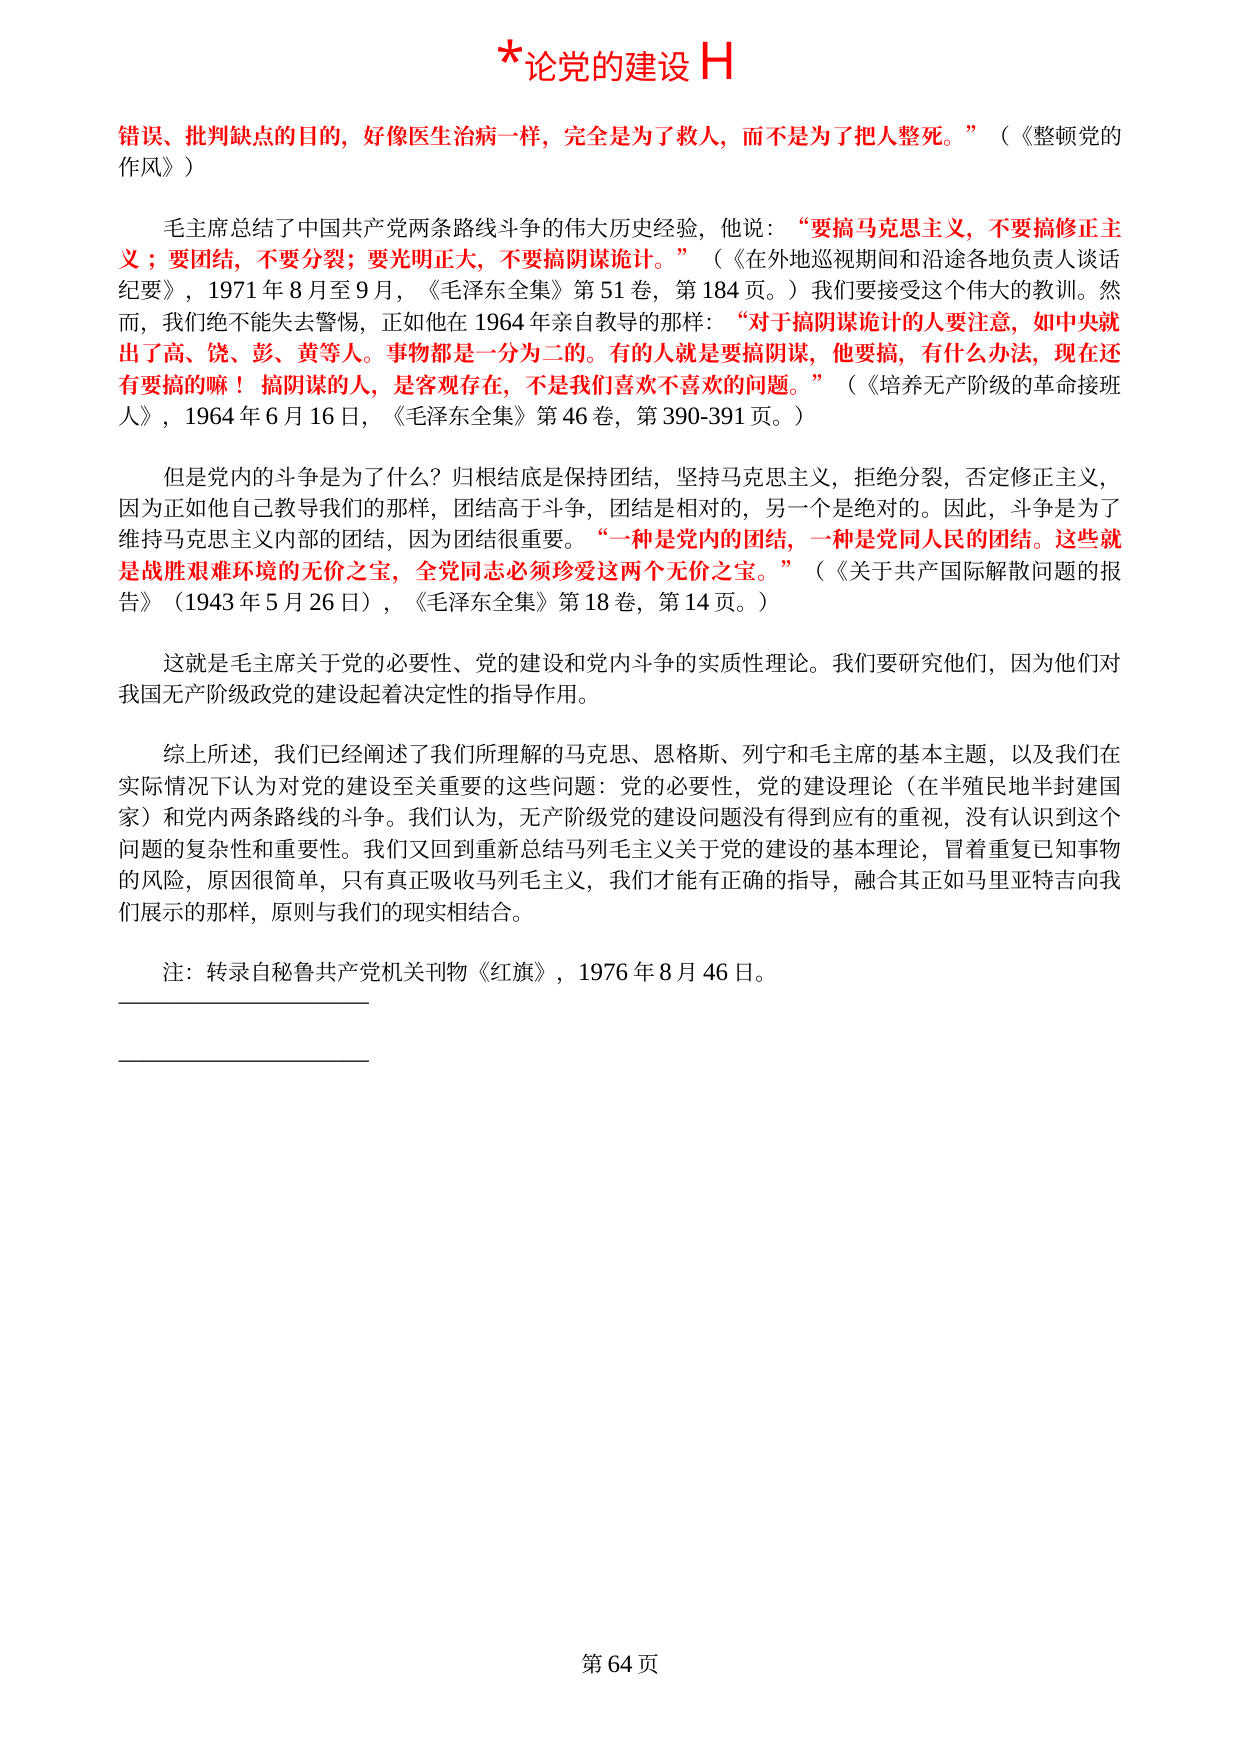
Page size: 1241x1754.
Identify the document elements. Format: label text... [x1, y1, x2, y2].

text 这就是毛主席关于党的必要性、党的建设和党内斗争的实质性理论。我们要研究他们，因为他们对我国无产阶级政党的建设起着决定性的指导作用。 [118, 646, 1122, 709]
text 注：转录自秘鲁共产党机关刊物《红旗》，1976年8月46日。 [118, 955, 1122, 986]
text —————————— [118, 1044, 1122, 1073]
text 综上所述，我们已经阐述了我们所理解的马克思、恩格斯、列宁和毛主席的基本主题，以及我们在实际情况下认为对党的建设至关重要的这些问题：党的必要性，党的建设理论（在半殖民地半封建国家）和党内两条路线的斗争。我们认为，无产阶级党的建设问题没有得到应有的重视，没有认识到这个问题的复杂性和重要性。我们又回到重新总结马列毛主义关于党的建设的基本理论，冒着重复已知事物的风险，原因很简单，只有真正吸收马列毛主义，我们才能有正确的指导，融合其正如马里亚特吉向我们展示的那样，原则与我们的现实相结合。 [118, 737, 1122, 926]
text 毛主席总结了中国共产党两条路线斗争的伟大历史经验，他说：“要搞马克思主义，不要搞修正主义 ；要团结，不要分裂；要光明正大，不要搞阴谋诡计。”（《在外地巡视期间和沿途各地负责人谈话纪要》，1971年8月至9月，《毛泽东全集》第51卷，第184页。）我们要接受这个伟大的教训。然而，我们绝不能失去警惕，正如他在1964年亲自教导的那样：“对于搞阴谋诡计的人要注意，如中央就出了高、饶、彭、黄等人。事物都是一分为二的。有的人就是要搞阴谋，他要搞，有什么办法，现在还有要搞的嘛 ！ 搞阴谋的人，是客观存在，不是我们喜欢不喜欢的问题。”（《培养无产阶级的革命接班人》，1964年6月16日，《毛泽东全集》第46卷，第390-391页。） [118, 211, 1122, 431]
text 错误、批判缺点的目的，好像医生治病一样，完全是为了救人，而不是为了把人整死。”（《整顿党的作风》） [118, 119, 1122, 182]
text 但是党内的斗争是为了什么？归根结底是保持团结，坚持马克思主义，拒绝分裂，否定修正主义，因为正如他自己教导我们的那样，团结高于斗争，团结是相对的，另一个是绝对的。因此，斗争是为了维持马克思主义内部的团结，因为团结很重要。“一种是党内的团结，一种是党同人民的团结。这些就是战胜艰难环境的无价之宝，全党同志必须珍爱这两个无价之宝。”（《关于共产国际解散问题的报告》（1943年5月26日），《毛泽东全集》第18卷，第14页。） [118, 460, 1122, 617]
text —————————— [118, 986, 1122, 1015]
